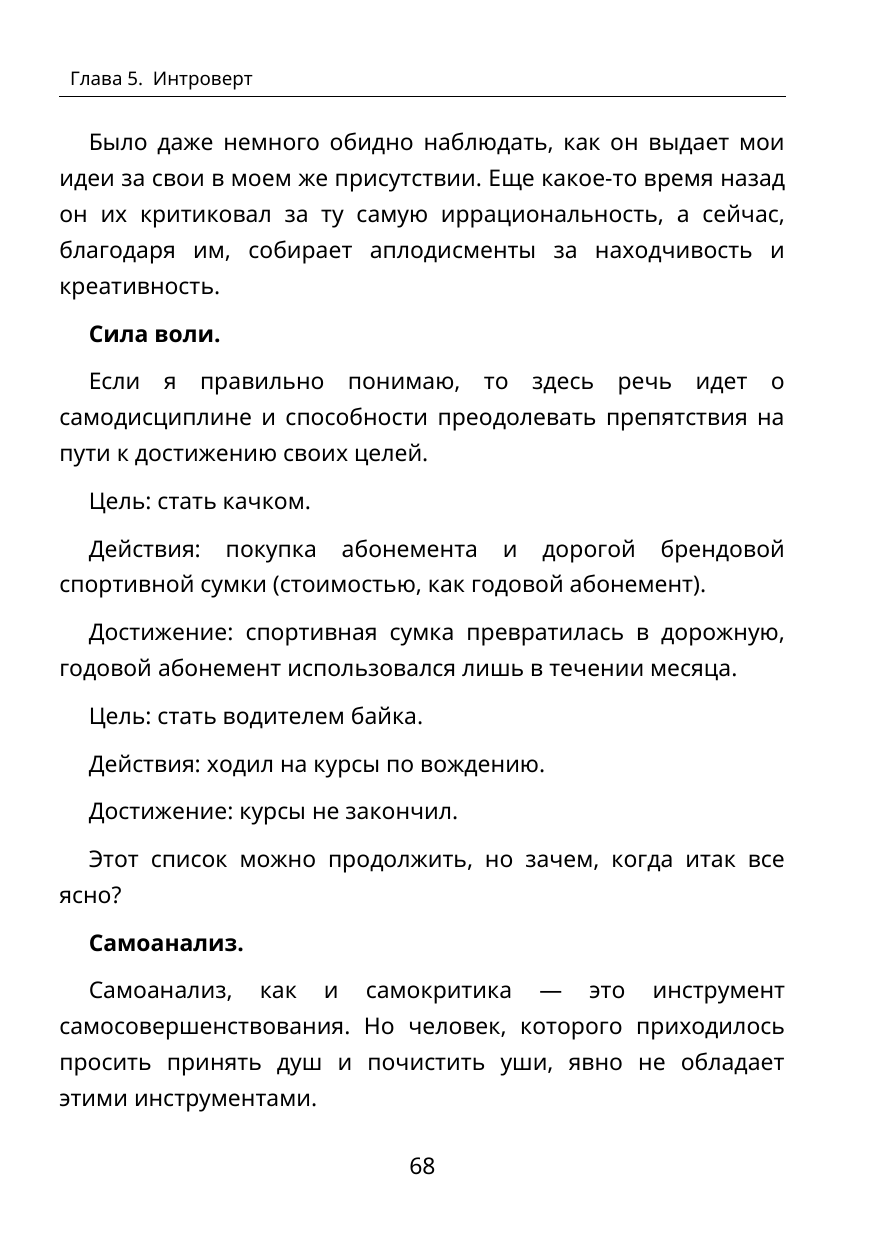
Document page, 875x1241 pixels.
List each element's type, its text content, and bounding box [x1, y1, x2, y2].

text Действия: ходил на курсы по вождению. [59, 747, 786, 779]
text Действия: покупка абонемента и дорогой брендовой спортивной сумки (стоимостью, как годовой абонемент). [59, 532, 786, 600]
text Самоанализ, как и самокритика — это инструмент самосовершенствования. Но человек, которого приходилось просить принять душ и почистить уши, явно не обладает этими инструментами. [59, 974, 786, 1113]
text Самоанализ. [59, 927, 786, 958]
text Цель: стать качком. [59, 485, 786, 516]
text Цель: стать водителем байка. [59, 700, 786, 731]
text Достижение: спортивная сумка превратилась в дорожную, годовой абонемент использовался лишь в течении месяца. [59, 616, 786, 683]
text Достижение: курсы не закончил. [59, 795, 786, 826]
text Этот список можно продолжить, но зачем, когда итак все ясно? [59, 843, 786, 910]
text Было даже немного обидно наблюдать, как он выдает мои идеи за свои в моем же присутствии. Еще какое-то время назад он их критиковал за ту самую иррациональность, а сейчас, благодаря им, собирает аплодисменты за находчивость и креативность. [59, 126, 786, 301]
text Если я правильно понимаю, то здесь речь идет о самодисциплине и способности преодолевать препятствия на пути к достижению своих целей. [59, 365, 786, 468]
text Сила воли. [59, 317, 786, 349]
